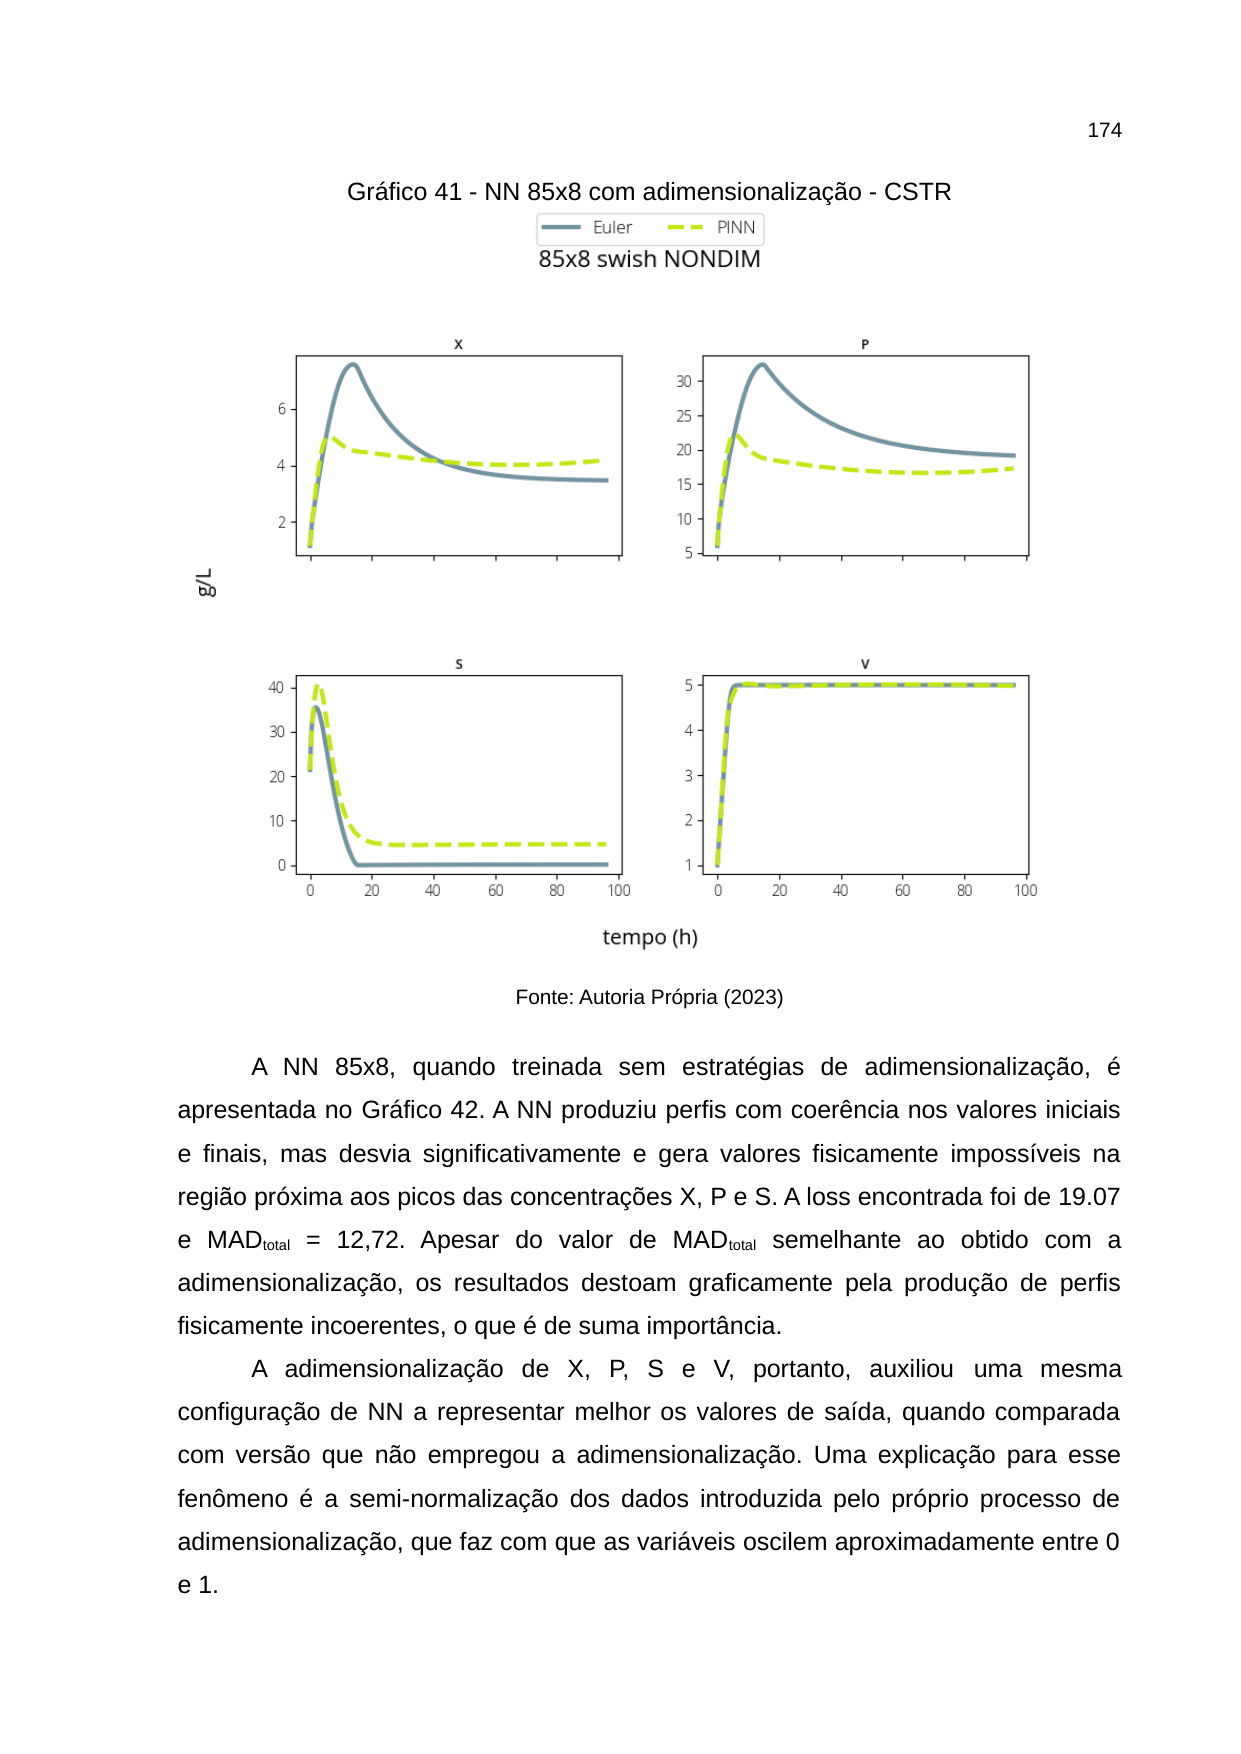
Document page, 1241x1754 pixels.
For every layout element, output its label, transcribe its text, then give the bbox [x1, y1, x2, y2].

picture [177, 205, 1123, 957]
text A adimensionalização de X, P, S e V, portanto, auxiliou uma mesma configuração de NN a representar melhor os valores de saída, quando comparada com versão que não empregou a adimensionalização. Uma explicação para esse fenômeno é a semi-normalização dos dados introduzida pelo próprio processo de adimensionalização, que faz com que as variáveis oscilem aproximadamente entre 0 e 1. [177, 1354, 1122, 1598]
text Fonte: Autoria Própria (2023) [177, 985, 1122, 1009]
text A NN 85x8, quando treinada sem estratégias de adimensionalização, é apresentada no Gráfico 42. A NN produziu perfis com coerência nos valores iniciais e finais, mas desvia significativamente e gera valores fisicamente impossíveis na região próxima aos picos das concentrações X, P e S. A loss encontrada foi de 19.07 e MADtotal = 12,72. Apesar do valor de MADtotal semelhante ao obtido com a adimensionalização, os resultados destoam graficamente pela produção de perfis fisicamente incoerentes, o que é de suma importância. [177, 1052, 1122, 1340]
text Gráfico 41 - NN 85x8 com adimensionalização - CSTR [177, 177, 1122, 205]
